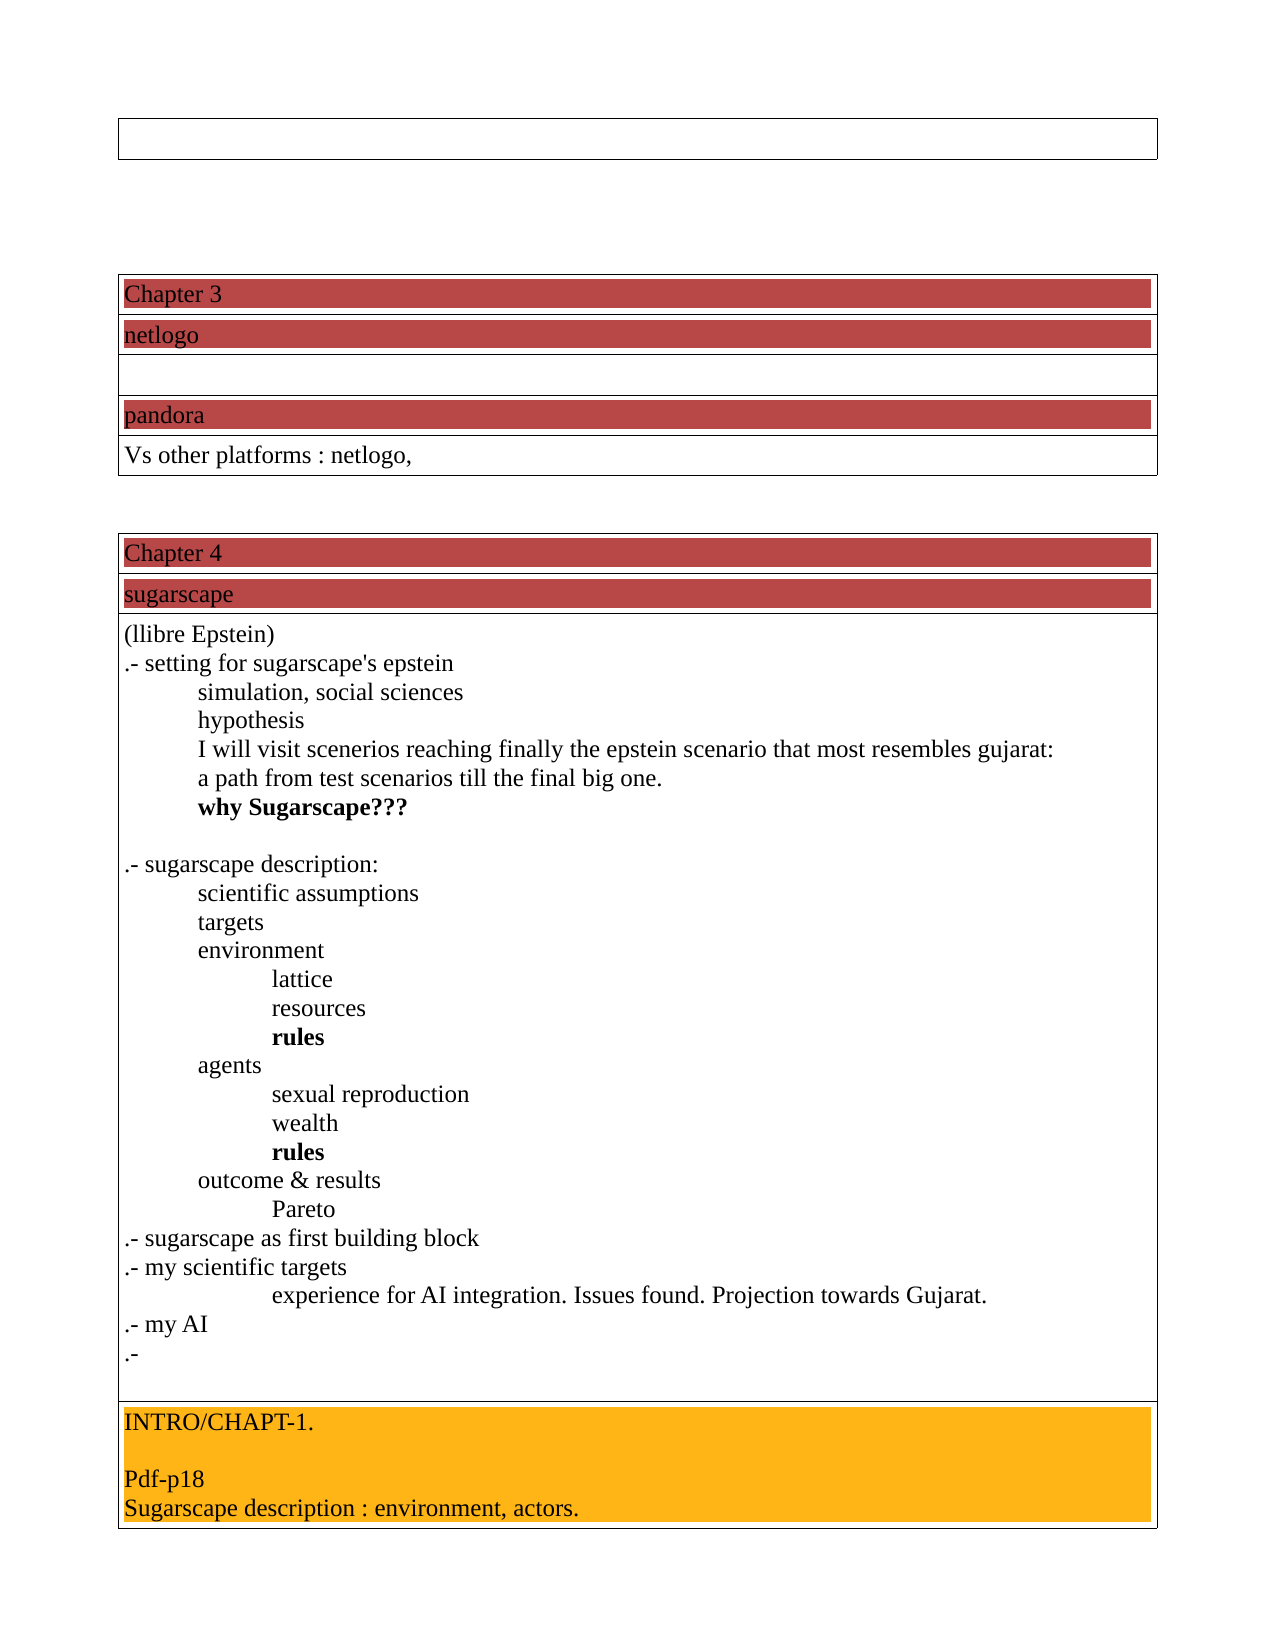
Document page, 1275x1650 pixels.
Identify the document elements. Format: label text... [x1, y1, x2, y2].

table_cell [119, 355, 1157, 394]
table_cell INTRO/CHAPT-1. Pdf-p18 Sugarscape description : environment, actors. [119, 1402, 1157, 1528]
table_header Chapter 3 [119, 275, 1157, 314]
table_header Chapter 4 [119, 534, 1157, 573]
table_cell sugarscape [119, 574, 1157, 613]
table_cell Vs other platforms : netlogo, [119, 436, 1157, 475]
table_cell (llibre Epstein) .- setting for sugarscape's epstein simulation, social sciences hypothesis I will visit scenerios reaching finally the epstein scenario that most resembles gujarat: a path from test scenarios till the final big one. why Sugarscape??? .- sugarscape description: scientific assumptions targets environment lattice resources rules agents sexual reproduction wealth rules outcome & results Pareto .- sugarscape as first building block .- my scientific targets experience for AI integration. Issues found. Projection towards Gujarat. .- my AI .- [119, 614, 1157, 1401]
table_cell pandora [119, 396, 1157, 435]
table_cell netlogo [119, 315, 1157, 354]
table_cell [119, 119, 1157, 158]
